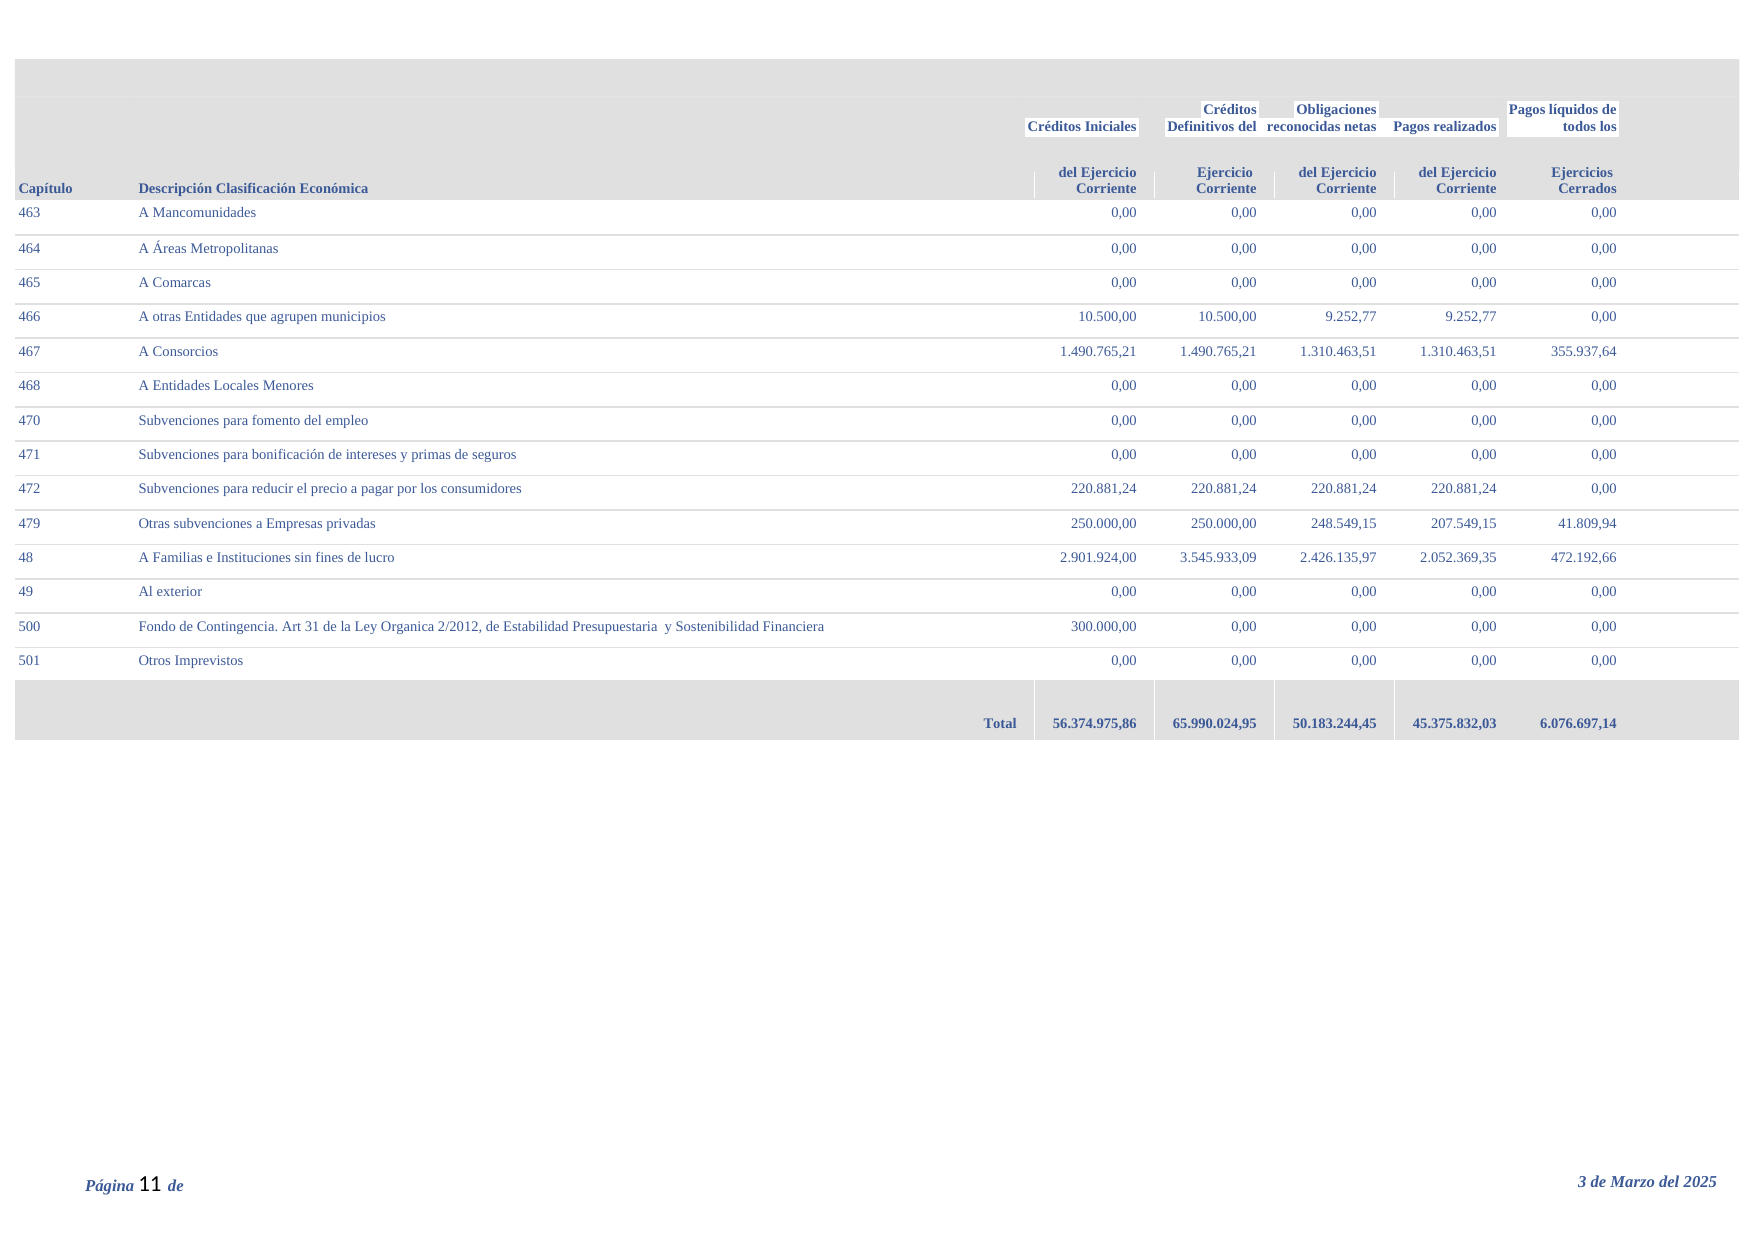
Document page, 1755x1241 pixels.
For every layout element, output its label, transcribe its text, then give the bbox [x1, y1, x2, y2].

table_cell [904, 408, 1034, 440]
table_cell 0,00 [1395, 580, 1518, 612]
table_cell Al exterior [105, 580, 904, 612]
table_cell 1.310.463,51 [1275, 339, 1394, 372]
table_cell 500 [15, 614, 105, 647]
table_cell 0,00 [1035, 373, 1154, 406]
table_cell 468 [15, 373, 105, 406]
table_cell [904, 442, 1034, 475]
table_cell 0,00 [1155, 270, 1274, 303]
table_cell 355.937,64 [1518, 339, 1739, 372]
table_cell 56.374.975,86 [1035, 680, 1154, 740]
table_cell 0,00 [1395, 648, 1518, 679]
table_cell 250.000,00 [1155, 511, 1274, 543]
table_cell 470 [15, 408, 105, 440]
table_cell 0,00 [1155, 648, 1274, 679]
table_cell 501 [15, 648, 105, 679]
table_cell 0,00 [1035, 648, 1154, 679]
table_cell 10.500,00 [1035, 305, 1154, 337]
table_cell [904, 236, 1034, 268]
table_cell 0,00 [1035, 442, 1154, 475]
table_cell 248.549,15 [1275, 511, 1394, 543]
table_header Descripción Clasificación Económica [105, 172, 904, 198]
table_cell 0,00 [1275, 373, 1394, 406]
table_header Capítulo [15, 172, 105, 198]
table_cell [904, 580, 1034, 612]
table_cell 2.052.369,35 [1395, 545, 1518, 578]
table_cell 472.192,66 [1518, 545, 1739, 578]
table_cell 0,00 [1518, 270, 1739, 303]
table_cell Otros Imprevistos [105, 648, 904, 679]
table_cell 0,00 [1518, 614, 1739, 647]
table_cell A Mancomunidades [105, 200, 904, 234]
table_cell 0,00 [1518, 580, 1739, 612]
table_cell 0,00 [1275, 442, 1394, 475]
table_cell 48 [15, 545, 105, 578]
table_header del Ejercicio Corriente [1275, 172, 1394, 198]
table_cell [904, 648, 1034, 679]
table_cell 0,00 [1395, 408, 1518, 440]
table_cell A Áreas Metropolitanas [105, 236, 904, 268]
table_cell A otras Entidades que agrupen municipios [105, 305, 904, 337]
table_cell 50.183.244,45 [1275, 680, 1394, 740]
table_cell 2.426.135,97 [1275, 545, 1394, 578]
table_cell 2.901.924,00 [1035, 545, 1154, 578]
table_header Ejercicio Corriente [1155, 172, 1274, 198]
table_cell 0,00 [1035, 580, 1154, 612]
table_cell [904, 511, 1034, 543]
table_cell [904, 305, 1034, 337]
table_cell 9.252,77 [1395, 305, 1518, 337]
table_cell [904, 476, 1034, 509]
table_cell 472 [15, 476, 105, 509]
table_cell A Comarcas [105, 270, 904, 303]
table_cell [904, 373, 1034, 406]
table_cell [904, 270, 1034, 303]
table_cell 0,00 [1518, 408, 1739, 440]
table_cell A Familias e Instituciones sin fines de lucro [105, 545, 904, 578]
table_cell 220.881,24 [1275, 476, 1394, 509]
table_cell Subvenciones para bonificación de intereses y primas de seguros [105, 442, 904, 475]
table_cell [904, 339, 1034, 372]
table_cell Otras subvenciones a Empresas privadas [105, 511, 904, 543]
table_cell 471 [15, 442, 105, 475]
table_cell 45.375.832,03 [1395, 680, 1518, 740]
table_cell 0,00 [1155, 614, 1274, 647]
table_cell 0,00 [1275, 580, 1394, 612]
table_cell 0,00 [1395, 200, 1518, 234]
table_cell 0,00 [1155, 442, 1274, 475]
table_cell 220.881,24 [1035, 476, 1154, 509]
table_cell 0,00 [1518, 442, 1739, 475]
table_cell 479 [15, 511, 105, 543]
table_cell 0,00 [1518, 373, 1739, 406]
table_cell Subvenciones para reducir el precio a pagar por los consumidores [105, 476, 904, 509]
table_cell 0,00 [1518, 305, 1739, 337]
table_cell 0,00 [1155, 373, 1274, 406]
table_cell 0,00 [1395, 373, 1518, 406]
table_cell 207.549,15 [1395, 511, 1518, 543]
table_cell 0,00 [1518, 648, 1739, 679]
table_cell 49 [15, 580, 105, 612]
table_cell 220.881,24 [1155, 476, 1274, 509]
table_cell 0,00 [1035, 270, 1154, 303]
table_cell 464 [15, 236, 105, 268]
table_cell [15, 680, 105, 740]
table_cell 0,00 [1275, 270, 1394, 303]
table_cell [904, 614, 1034, 647]
table_cell 220.881,24 [1395, 476, 1518, 509]
table_cell 1.490.765,21 [1035, 339, 1154, 372]
table_cell 467 [15, 339, 105, 372]
table_cell 463 [15, 200, 105, 234]
table_cell 0,00 [1395, 270, 1518, 303]
table_cell 0,00 [1395, 614, 1518, 647]
table_cell Subvenciones para fomento del empleo [105, 408, 904, 440]
table_cell 3.545.933,09 [1155, 545, 1274, 578]
table_cell 0,00 [1035, 236, 1154, 268]
table_cell A Consorcios [105, 339, 904, 372]
table_cell 1.310.463,51 [1395, 339, 1518, 372]
table_cell [904, 545, 1034, 578]
table_cell 0,00 [1518, 236, 1739, 268]
table_cell [105, 680, 904, 740]
table_cell 0,00 [1155, 236, 1274, 268]
table_cell 0,00 [1518, 200, 1739, 234]
table_cell 1.490.765,21 [1155, 339, 1274, 372]
table_cell 466 [15, 305, 105, 337]
table_cell Fondo de Contingencia. Art 31 de la Ley Organica 2/2012, de Estabilidad Presupuestaria y Sostenibilidad Financiera [105, 614, 904, 647]
table_header [904, 172, 1034, 198]
table_cell 0,00 [1275, 236, 1394, 268]
table_header del Ejercicio Corriente [1395, 172, 1518, 198]
table_cell 0,00 [1155, 580, 1274, 612]
table_cell [904, 200, 1034, 234]
table_cell 9.252,77 [1275, 305, 1394, 337]
table_cell 300.000,00 [1035, 614, 1154, 647]
table_cell 0,00 [1395, 236, 1518, 268]
table_cell 65.990.024,95 [1155, 680, 1274, 740]
table_cell 0,00 [1155, 200, 1274, 234]
table_cell 0,00 [1275, 614, 1394, 647]
table_header Ejercicios Cerrados [1518, 172, 1739, 198]
table_cell 0,00 [1518, 476, 1739, 509]
table_cell 465 [15, 270, 105, 303]
table_cell 0,00 [1275, 648, 1394, 679]
table_cell 41.809,94 [1518, 511, 1739, 543]
table_cell 0,00 [1035, 200, 1154, 234]
table_cell 0,00 [1275, 200, 1394, 234]
table_cell 0,00 [1395, 442, 1518, 475]
table_cell 0,00 [1275, 408, 1394, 440]
table_cell 0,00 [1035, 408, 1154, 440]
table_cell 0,00 [1155, 408, 1274, 440]
table_cell A Entidades Locales Menores [105, 373, 904, 406]
table_cell Total [904, 680, 1034, 740]
table_header del Ejercicio Corriente [1035, 172, 1154, 198]
table_cell 6.076.697,14 [1518, 680, 1739, 740]
table_cell 10.500,00 [1155, 305, 1274, 337]
table_cell 250.000,00 [1035, 511, 1154, 543]
